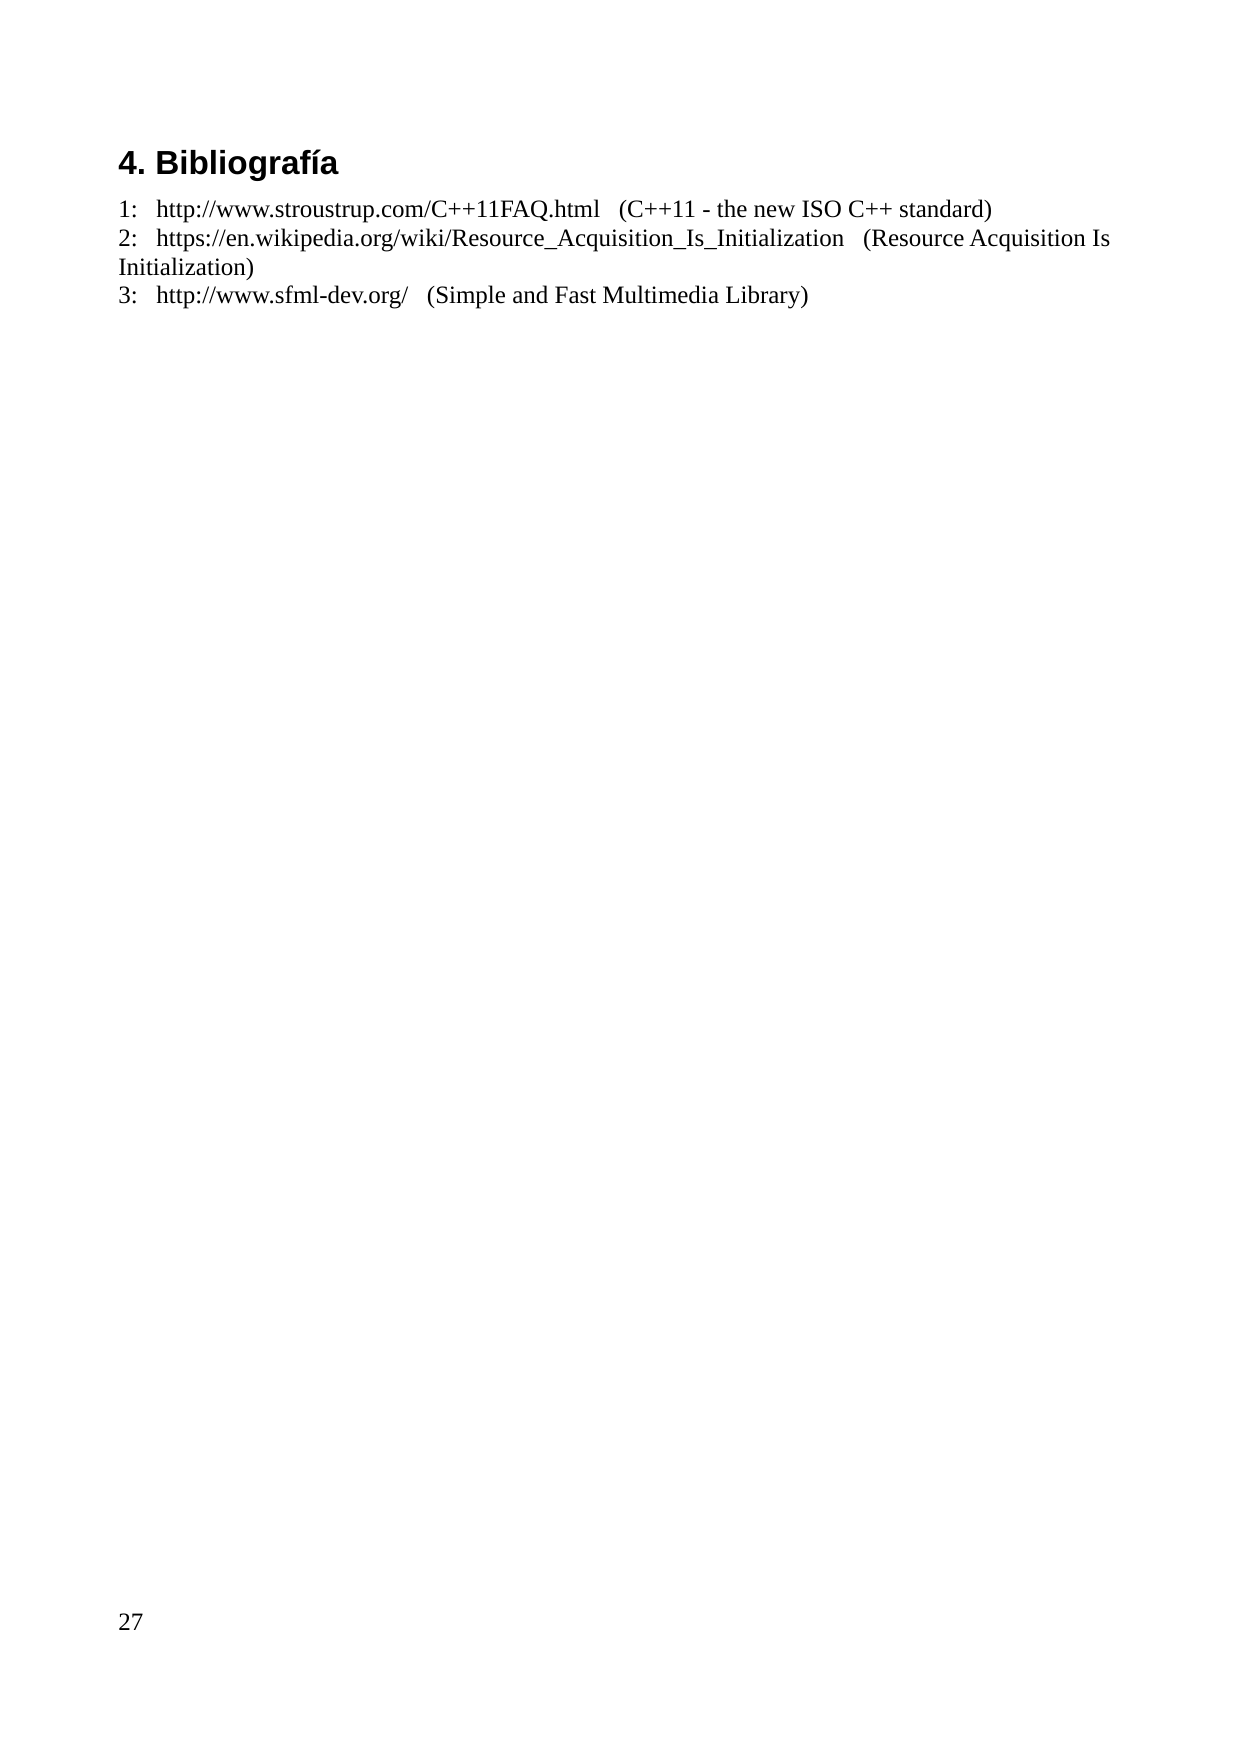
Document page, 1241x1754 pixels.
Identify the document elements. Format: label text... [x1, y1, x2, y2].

text 2: https://en.wikipedia.org/wiki/Resource_Acquisition_Is_Initialization (Resource Acquisition Is Initialization) [118, 223, 1122, 280]
text 3: http://www.sfml-dev.org/ (Simple and Fast Multimedia Library) [118, 280, 1122, 309]
subtitle 4. Bibliografía [118, 143, 1122, 182]
text 1: http://www.stroustrup.com/C++11FAQ.html (C++11 - the new ISO C++ standard) [118, 194, 1122, 223]
